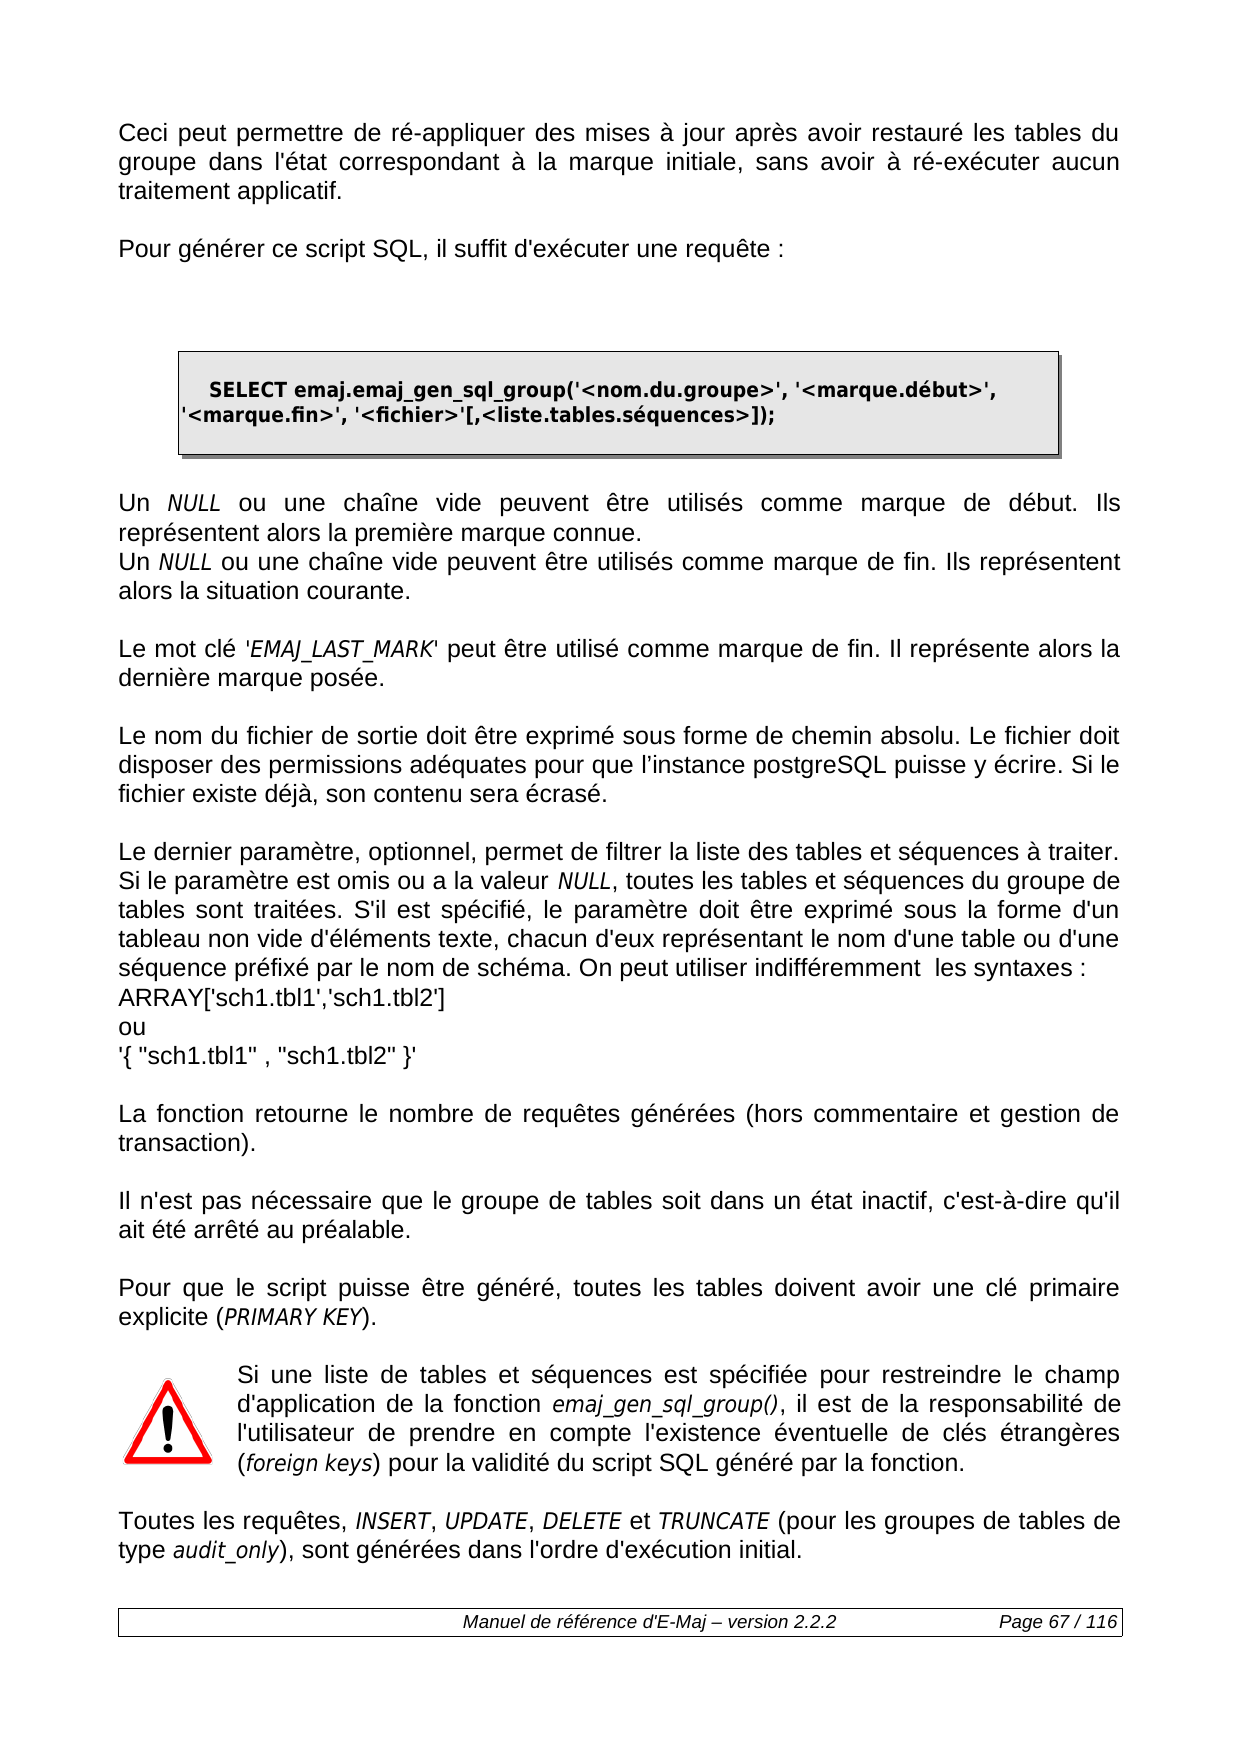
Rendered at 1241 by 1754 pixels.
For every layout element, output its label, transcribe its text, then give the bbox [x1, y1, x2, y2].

text Ceci peut permettre de ré-appliquer des mises à jour après avoir restauré les tables du groupe dans l'état correspondant à la marque initiale, sans avoir à ré-exécuter aucun traitement applicatif. [118, 118, 1122, 205]
text Il n'est pas nécessaire que le groupe de tables soit dans un état inactif, c'est-à-dire qu'il ait été arrêté au préalable. [118, 1186, 1122, 1244]
text Le mot clé 'EMAJ_LAST_MARK' peut être utilisé comme marque de fin. Il représente alors la dernière marque posée. [118, 634, 1122, 692]
text Pour générer ce script SQL, il suffit d'exécuter une requête : [118, 234, 1122, 263]
text ou [118, 1011, 1122, 1041]
text Un NULL ou une chaîne vide peuvent être utilisés comme marque de fin. Ils représentent alors la situation courante. [118, 546, 1122, 604]
text '{ "sch1.tbl1" , "sch1.tbl2" }' [118, 1041, 1122, 1069]
text La fonction retourne le nombre de requêtes générées (hors commentaire et gestion de transaction). [118, 1099, 1122, 1157]
text SELECT emaj.emaj_gen_sql_group('<nom.du.groupe>', '<marque.début>', '<marque.fin>', '<fichier>'[,<liste.tables.séquences>]); [179, 375, 1058, 424]
text Pour que le script puisse être généré, toutes les tables doivent avoir une clé primaire explicite (PRIMARY KEY). [118, 1273, 1122, 1331]
text Toutes les requêtes, INSERT, UPDATE, DELETE et TRUNCATE (pour les groupes de tables de type audit_only), sont générées dans l'ordre d'exécution initial. [118, 1506, 1122, 1564]
picture [122, 1378, 213, 1465]
text ARRAY['sch1.tbl1','sch1.tbl2'] [118, 982, 1122, 1011]
text Le dernier paramètre, optionnel, permet de filtrer la liste des tables et séquences à traiter. Si le paramètre est omis ou a la valeur NULL, toutes les tables et séquences du groupe de tables sont traitées. S'il est spécifié, le paramètre doit être exprimé sous la forme d'un tableau non vide d'éléments texte, chacun d'eux représentant le nom d'une table ou d'une séquence préfixé par le nom de schéma. On peut utiliser indifféremment les syntaxes : [118, 837, 1122, 982]
text Si une liste de tables et séquences est spécifiée pour restreindre le champ d'application de la fonction emaj_gen_sql_group(), il est de la responsabilité de l'utilisateur de prendre en compte l'existence éventuelle de clés étrangères (foreign keys) pour la validité du script SQL généré par la fonction. [237, 1360, 1122, 1476]
text Le nom du fichier de sortie doit être exprimé sous forme de chemin absolu. Le fichier doit disposer des permissions adéquates pour que l’instance postgreSQL puisse y écrire. Si le fichier existe déjà, son contenu sera écrasé. [118, 721, 1122, 808]
text Un NULL ou une chaîne vide peuvent être utilisés comme marque de début. Ils représentent alors la première marque connue. [118, 488, 1122, 546]
